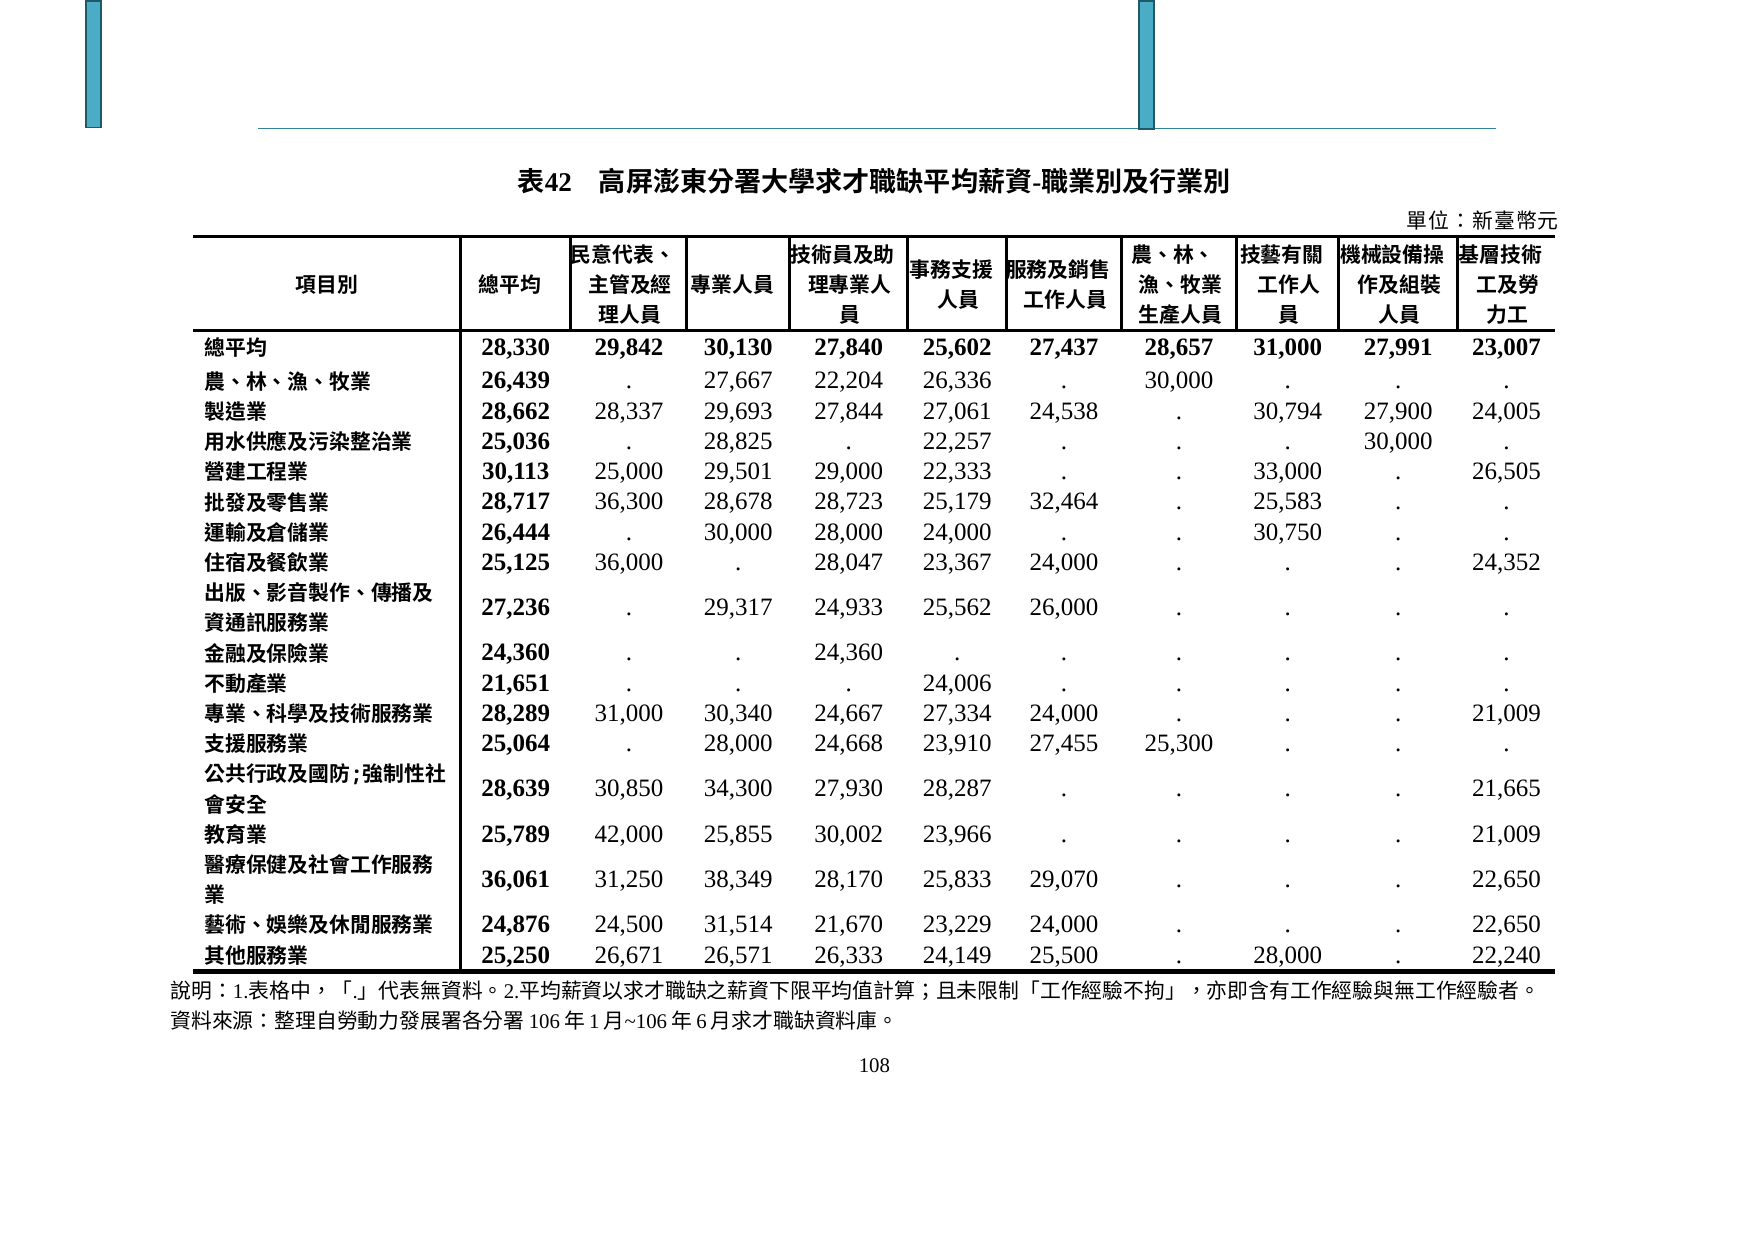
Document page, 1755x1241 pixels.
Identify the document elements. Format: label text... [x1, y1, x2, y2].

table_cell . [687, 546, 789, 576]
table_cell 30,000 [1339, 425, 1457, 456]
table_cell 總平均 [193, 332, 459, 362]
table_cell . [1236, 667, 1339, 697]
text 單位：新臺幣元 [144, 204, 1558, 235]
table_cell 28,662 [462, 395, 571, 425]
table_cell 29,317 [687, 576, 789, 637]
table_cell . [1121, 395, 1236, 425]
table_cell 批發及零售業 [193, 486, 459, 516]
table_cell . [1236, 818, 1339, 848]
table_header 事務支援人員 [909, 238, 1005, 328]
table_cell . [1339, 818, 1457, 848]
table_cell 33,000 [1236, 456, 1339, 486]
table_cell . [1339, 546, 1457, 576]
table_cell 29,501 [687, 456, 789, 486]
table_cell 26,000 [1006, 576, 1121, 637]
table_cell 28,717 [462, 486, 571, 516]
table_cell . [1006, 818, 1121, 848]
text 資料來源：整理自勞動力發展署各分署106年1月~106年6月求才職缺資料庫。 [144, 1004, 1604, 1034]
text 說明：1.表格中，「.」代表無資料。2.平均薪資以求才職缺之薪資下限平均值計算；且未限制「工作經驗不拘」，亦即含有工作經驗與無工作經驗者。 [144, 974, 1604, 1004]
table_cell 42,000 [571, 818, 687, 848]
table_cell . [1121, 939, 1236, 969]
table_cell . [1236, 728, 1339, 758]
table_cell 24,000 [1006, 697, 1121, 727]
table_cell 31,000 [571, 697, 687, 727]
table_cell 29,693 [687, 395, 789, 425]
table_cell 29,000 [789, 456, 908, 486]
text 表42 高屏澎東分署大學求才職缺平均薪資-職業別及行業別 [144, 160, 1604, 199]
table_cell . [1457, 516, 1555, 546]
table_cell 25,562 [908, 576, 1006, 637]
table_cell 27,991 [1339, 332, 1457, 362]
table_header 項目別 [193, 238, 459, 328]
table_cell 36,061 [462, 848, 571, 909]
table_cell 23,007 [1457, 332, 1555, 362]
table_cell 出版、影音製作、傳播及資通訊服務業 [193, 576, 459, 637]
table_cell 24,006 [908, 667, 1006, 697]
table_cell . [1236, 425, 1339, 456]
table_cell . [1236, 637, 1339, 667]
table_cell . [1121, 516, 1236, 546]
table_cell 25,833 [908, 848, 1006, 909]
table_cell . [1339, 848, 1457, 909]
table_cell 24,500 [571, 909, 687, 939]
table_cell . [1339, 486, 1457, 516]
table_cell . [1339, 758, 1457, 818]
table_cell 24,876 [462, 909, 571, 939]
table_cell 27,061 [908, 395, 1006, 425]
table_cell 28,657 [1121, 332, 1236, 362]
table_cell 30,794 [1236, 395, 1339, 425]
table_cell 27,930 [789, 758, 908, 818]
table_cell . [1121, 909, 1236, 939]
table_cell 22,240 [1457, 939, 1555, 969]
table_cell 24,667 [789, 697, 908, 727]
table_cell 31,000 [1236, 332, 1339, 362]
table_cell . [1121, 758, 1236, 818]
table_cell . [1006, 365, 1121, 395]
table_cell 支援服務業 [193, 728, 459, 758]
table_cell 25,300 [1121, 728, 1236, 758]
table_cell 28,825 [687, 425, 789, 456]
table_cell 30,130 [687, 332, 789, 362]
table_cell 26,505 [1457, 456, 1555, 486]
table_cell 31,250 [571, 848, 687, 909]
table_cell 30,850 [571, 758, 687, 818]
table_cell . [1339, 909, 1457, 939]
table_cell 38,349 [687, 848, 789, 909]
table_cell 22,650 [1457, 909, 1555, 939]
table_cell 28,639 [462, 758, 571, 818]
table_cell 21,009 [1457, 697, 1555, 727]
table_cell 27,455 [1006, 728, 1121, 758]
table_cell . [1236, 758, 1339, 818]
table_cell . [1339, 365, 1457, 395]
table_cell 25,855 [687, 818, 789, 848]
table_cell . [1457, 486, 1555, 516]
table_cell 運輸及倉儲業 [193, 516, 459, 546]
table_cell 27,334 [908, 697, 1006, 727]
table_cell . [1006, 758, 1121, 818]
table_header 民意代表、主管及經理人員 [572, 238, 685, 328]
table_cell 24,360 [789, 637, 908, 667]
table_header 基層技術工及勞力工 [1459, 238, 1555, 328]
table_cell 27,236 [462, 576, 571, 637]
table_cell 25,125 [462, 546, 571, 576]
table_cell . [1339, 939, 1457, 969]
table_cell 29,070 [1006, 848, 1121, 909]
table_cell . [1006, 425, 1121, 456]
table_cell 24,360 [462, 637, 571, 667]
table_cell 36,000 [571, 546, 687, 576]
table_cell 36,300 [571, 486, 687, 516]
table_cell 21,665 [1457, 758, 1555, 818]
table_cell 28,047 [789, 546, 908, 576]
table_cell 其他服務業 [193, 939, 459, 969]
table_cell . [1236, 909, 1339, 939]
table_cell 26,444 [462, 516, 571, 546]
table_header 技術員及助理專業人員 [791, 238, 906, 328]
table_cell . [1121, 425, 1236, 456]
table_cell 29,842 [571, 332, 687, 362]
table_cell 24,000 [908, 516, 1006, 546]
table_cell 28,000 [789, 516, 908, 546]
table_header 農、林、漁、牧業生產人員 [1123, 238, 1235, 328]
table_cell . [571, 425, 687, 456]
table_cell . [1006, 667, 1121, 697]
table_cell 24,668 [789, 728, 908, 758]
table_cell 31,514 [687, 909, 789, 939]
table_cell 30,000 [1121, 365, 1236, 395]
table_cell . [1457, 365, 1555, 395]
table_cell . [687, 637, 789, 667]
table_cell . [1121, 697, 1236, 727]
table_cell 22,257 [908, 425, 1006, 456]
table_cell . [687, 667, 789, 697]
table_cell . [1457, 728, 1555, 758]
table_cell 教育業 [193, 818, 459, 848]
table_cell 21,009 [1457, 818, 1555, 848]
table_cell 30,750 [1236, 516, 1339, 546]
table_cell 28,678 [687, 486, 789, 516]
table_cell 30,000 [687, 516, 789, 546]
table_cell 25,064 [462, 728, 571, 758]
table_header 技藝有關工作人員 [1238, 238, 1337, 328]
table_cell 不動產業 [193, 667, 459, 697]
table_cell . [1121, 818, 1236, 848]
table_cell 25,602 [908, 332, 1006, 362]
table_cell . [571, 576, 687, 637]
table_cell 27,840 [789, 332, 908, 362]
table_cell . [1339, 697, 1457, 727]
table_cell 26,671 [571, 939, 687, 969]
table_cell 醫療保健及社會工作服務業 [193, 848, 459, 909]
table_cell . [1457, 425, 1555, 456]
table_cell 27,844 [789, 395, 908, 425]
table_header 總平均 [462, 238, 569, 328]
table_cell . [1339, 667, 1457, 697]
table_cell 24,149 [908, 939, 1006, 969]
table_cell . [1339, 456, 1457, 486]
table_cell 23,966 [908, 818, 1006, 848]
table_cell . [571, 637, 687, 667]
table_cell . [1339, 576, 1457, 637]
table_cell . [1121, 456, 1236, 486]
table_cell 23,229 [908, 909, 1006, 939]
table_cell . [1236, 576, 1339, 637]
table_cell 營建工程業 [193, 456, 459, 486]
table_cell . [571, 728, 687, 758]
table_cell 用水供應及污染整治業 [193, 425, 459, 456]
table_cell . [1121, 486, 1236, 516]
table_cell 公共行政及國防;強制性社會安全 [193, 758, 459, 818]
table_cell . [1457, 637, 1555, 667]
table_cell 28,723 [789, 486, 908, 516]
table_cell 28,337 [571, 395, 687, 425]
table_header 服務及銷售工作人員 [1008, 238, 1120, 328]
table_cell 25,000 [571, 456, 687, 486]
table_cell 24,005 [1457, 395, 1555, 425]
table_cell . [1339, 728, 1457, 758]
table_cell 30,113 [462, 456, 571, 486]
table_cell 28,170 [789, 848, 908, 909]
table_cell 26,571 [687, 939, 789, 969]
table_cell 25,179 [908, 486, 1006, 516]
table_cell . [1457, 667, 1555, 697]
table_cell 21,670 [789, 909, 908, 939]
table_cell . [571, 667, 687, 697]
table_cell 28,289 [462, 697, 571, 727]
table_cell . [1339, 637, 1457, 667]
table_cell 專業、科學及技術服務業 [193, 697, 459, 727]
table_cell . [1006, 516, 1121, 546]
table_cell 22,333 [908, 456, 1006, 486]
table_cell . [1236, 848, 1339, 909]
table_cell 藝術、娛樂及休閒服務業 [193, 909, 459, 939]
table_cell . [789, 667, 908, 697]
table_cell . [1121, 576, 1236, 637]
table_cell 34,300 [687, 758, 789, 818]
table_cell 25,036 [462, 425, 571, 456]
table_cell 24,933 [789, 576, 908, 637]
table_cell 26,336 [908, 365, 1006, 395]
table_cell 32,464 [1006, 486, 1121, 516]
table_cell 27,900 [1339, 395, 1457, 425]
table_cell . [1457, 576, 1555, 637]
table_cell 25,789 [462, 818, 571, 848]
table_cell 24,352 [1457, 546, 1555, 576]
table_cell 30,340 [687, 697, 789, 727]
table_cell 金融及保險業 [193, 637, 459, 667]
table_cell . [1121, 848, 1236, 909]
table_cell . [1121, 637, 1236, 667]
table_header 專業人員 [688, 238, 788, 328]
table_cell . [1339, 516, 1457, 546]
table_cell . [571, 365, 687, 395]
table_cell 28,000 [1236, 939, 1339, 969]
table_cell 25,250 [462, 939, 571, 969]
table_cell . [1006, 637, 1121, 667]
table_cell . [1121, 546, 1236, 576]
table_cell 22,204 [789, 365, 908, 395]
table_cell . [1006, 456, 1121, 486]
table_cell . [1236, 697, 1339, 727]
table_cell 26,333 [789, 939, 908, 969]
table_cell 28,000 [687, 728, 789, 758]
table_header 機械設備操作及組裝人員 [1340, 238, 1456, 328]
table_cell 27,437 [1006, 332, 1121, 362]
table_cell . [908, 637, 1006, 667]
table_cell 30,002 [789, 818, 908, 848]
table_cell . [1236, 546, 1339, 576]
table_cell 製造業 [193, 395, 459, 425]
table_cell 28,330 [462, 332, 571, 362]
table_cell 23,367 [908, 546, 1006, 576]
table_cell 住宿及餐飲業 [193, 546, 459, 576]
table_cell 24,000 [1006, 909, 1121, 939]
table_cell 25,500 [1006, 939, 1121, 969]
table_cell 24,000 [1006, 546, 1121, 576]
table_cell 28,287 [908, 758, 1006, 818]
table_cell . [571, 516, 687, 546]
table_cell 26,439 [462, 365, 571, 395]
table_cell 22,650 [1457, 848, 1555, 909]
table_cell 25,583 [1236, 486, 1339, 516]
table_cell 農、林、漁、牧業 [193, 365, 459, 395]
table_cell . [1121, 667, 1236, 697]
table_cell . [789, 425, 908, 456]
table_cell 24,538 [1006, 395, 1121, 425]
table_cell 21,651 [462, 667, 571, 697]
table_cell . [1236, 365, 1339, 395]
table_cell 23,910 [908, 728, 1006, 758]
table_cell 27,667 [687, 365, 789, 395]
